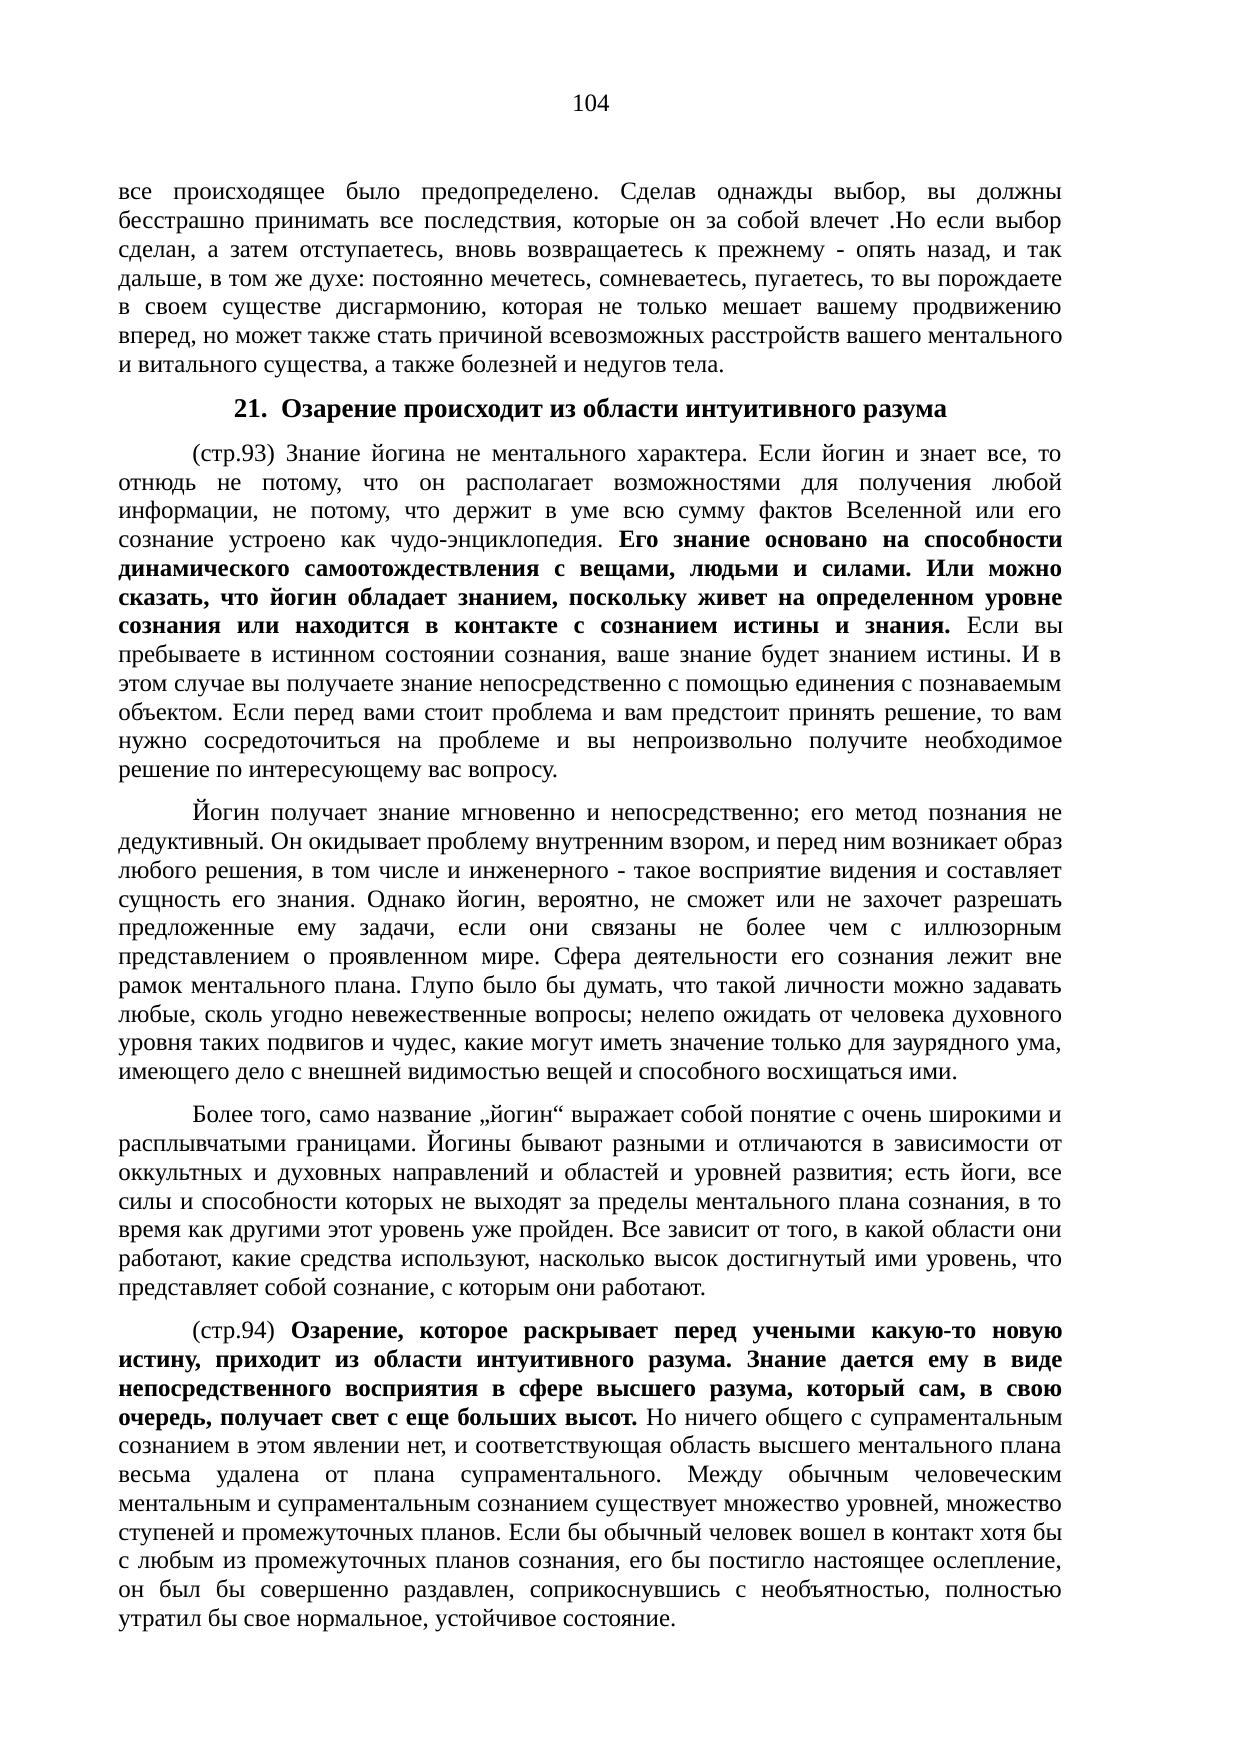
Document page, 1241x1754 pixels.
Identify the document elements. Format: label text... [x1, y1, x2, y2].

text 21. Озарение происходит из области интуитивного разума [118, 392, 1063, 423]
text Более того, само название „йогин“ выражает собой понятие с очень широкими и расплывчатыми границами. Йогины бывают разными и отличаются в зависимости от оккультных и духовных направлений и областей и уровней развития; есть йоги, все силы и способности которых не выходят за пределы ментального плана сознания, в то время как другими этот уровень уже пройден. Все зависит от того, в какой области они работают, какие средства используют, насколько высок достигнутый ими уровень, что представляет собой сознание, с которым они работают. [118, 1099, 1063, 1301]
text Йогин получает знание мгновенно и непосредственно; его метод познания не дедуктивный. Он окидывает проблему внутренним взором, и перед ним возникает образ любого решения, в том числе и инженерного - такое восприятие видения и составляет сущность его знания. Однако йогин, вероятно, не сможет или не захочет разрешать предложенные ему задачи, если они связаны не более чем с иллюзорным представлением о проявленном мире. Сфера деятельности его сознания лежит вне рамок ментального плана. Глупо было бы думать, что такой личности можно задавать любые, сколь угодно невежественные вопросы; нелепо ожидать от человека духовного уровня таких подвигов и чудес, какие могут иметь значение только для заурядного ума, имеющего дело с внешней видимостью вещей и способного восхищаться ими. [118, 797, 1063, 1085]
text (стр.93) Знание йогина не ментального характера. Если йогин и знает все, то отнюдь не потому, что он располагает возможностями для получения любой информации, не потому, что держит в уме всю сумму фактов Вселенной или его сознание устроено как чудо-энциклопедия. Его знание основано на способности динамического самоотождествления с вещами, людьми и силами. Или можно сказать, что йогин обладает знанием, поскольку живет на определенном уровне сознания или находится в контакте с сознанием истины и знания. Если вы пребываете в истинном состоянии сознания, ваше знание будет знанием истины. И в этом случае вы получаете знание непосредственно с помощью единения с познаваемым объектом. Если перед вами стоит проблема и вам предстоит принять решение, то вам нужно сосредоточиться на проблеме и вы непроизвольно получите необходимое решение по интересующему вас вопросу. [118, 438, 1063, 783]
text (стр.94) Озарение, которое раскрывает перед учеными какую-то новую истину, приходит из области интуитивного разума. Знание дается ему в виде непосредственного восприятия в сфере высшего разума, который сам, в свою очередь, получает свет с еще больших высот. Но ничего общего с супраментальным сознанием в этом явлении нет, и соответствующая область высшего ментального плана весьма удалена от плана супраментального. Между обычным человеческим ментальным и супраментальным сознанием существует множество уровней, множество ступеней и промежуточных планов. Если бы обычный человек вошел в контакт хотя бы с любым из промежуточных планов сознания, его бы постигло настоящее ослепление, он был бы совершенно раздавлен, соприкоснувшись с необъятностью, полностью утратил бы свое нормальное, устойчивое состояние. [118, 1315, 1063, 1632]
text все происходящее было предопределено. Сделав однажды выбор, вы должны бесстрашно принимать все последствия, которые он за собой влечет .Но если выбор сделан, а затем отступаетесь, вновь возвращаетесь к прежнему - опять назад, и так дальше, в том же духе: постоянно мечетесь, сомневаетесь, пугаетесь, то вы порождаете в своем существе дисгармонию, которая не только мешает вашему продвижению вперед, но может также стать причиной всевозможных расстройств вашего ментального и витального существа, а также болезней и недугов тела. [118, 176, 1063, 378]
